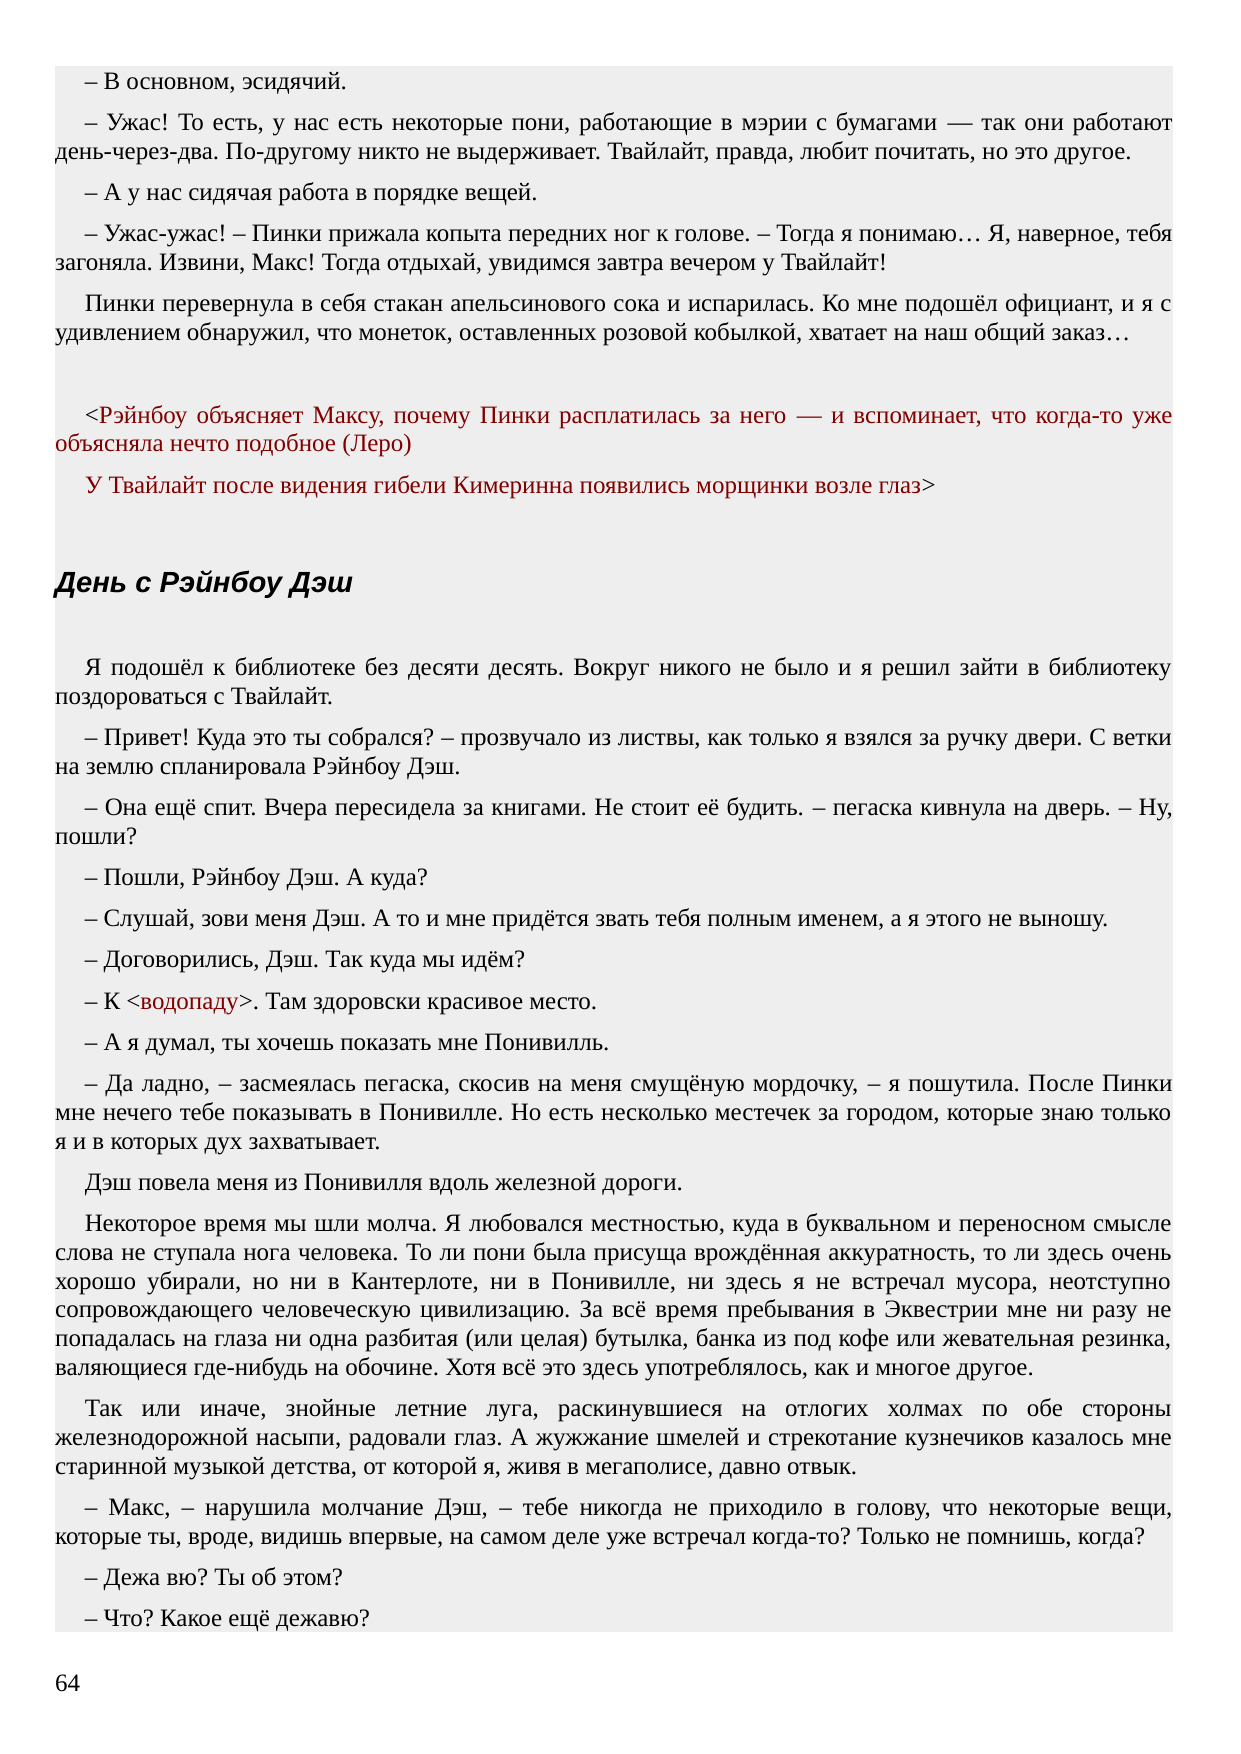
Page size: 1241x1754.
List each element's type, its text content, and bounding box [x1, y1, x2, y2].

subtitle День с Рэйнбоу Дэш [55, 565, 1173, 598]
text У Твайлайт после видения гибели Кимеринна появились морщинки возле глаз> [55, 470, 1173, 498]
text – А я думал, ты хочешь показать мне Понивилль. [55, 1027, 1173, 1056]
text – А у нас сидячая работа в порядке вещей. [55, 177, 1173, 206]
text – Ужас-ужас! – Пинки прижала копыта передних ног к голове. – Тогда я понимаю… Я, наверное, тебя загоняла. Извини, Макс! Тогда отдыхай, увидимся завтра вечером у Твайлайт! [55, 218, 1173, 276]
text – Она ещё спит. Вчера пересидела за книгами. Не стоит её будить. – пегаска кивнула на дверь. – Ну, пошли? [55, 792, 1173, 849]
text – Макс, – нарушила молчание Дэш, – тебе никогда не приходило в голову, что некоторые вещи, которые ты, вроде, видишь впервые, на самом деле уже встречал когда-то? Только не помнишь, когда? [55, 1492, 1173, 1549]
text Пинки перевернула в себя стакан апельсинового сока и испарилась. Ко мне подошёл официант, и я с удивлением обнаружил, что монеток, оставленных розовой кобылкой, хватает на наш общий заказ… [55, 288, 1173, 346]
text – Что? Какое ещё дежавю? [55, 1603, 1173, 1632]
text – Ужас! То есть, у нас есть некоторые пони, работающие в мэрии с бумагами — так они работают день-через-два. По-другому никто не выдерживает. Твайлайт, правда, любит почитать, но это другое. [55, 107, 1173, 165]
text – В основном, эсидячий. [55, 66, 1173, 95]
text – Да ладно, – засмеялась пегаска, скосив на меня смущёную мордочку, – я пошутила. После Пинки мне нечего тебе показывать в Понивилле. Но есть несколько местечек за городом, которые знаю только я и в которых дух захватывает. [55, 1068, 1173, 1154]
text Я подошёл к библиотеке без десяти десять. Вокруг никого не было и я решил зайти в библиотеку поздороваться с Твайлайт. [55, 652, 1173, 709]
text Некоторое время мы шли молча. Я любовался местностью, куда в буквальном и переносном смысле слова не ступала нога человека. То ли пони была присуща врождённая аккуратность, то ли здесь очень хорошо убирали, но ни в Кантерлоте, ни в Понивилле, ни здесь я не встречал мусора, неотступно сопровождающего человеческую цивилизацию. За всё время пребывания в Эквестрии мне ни разу не попадалась на глаза ни одна разбитая (или целая) бутылка, банка из под кофе или жевательная резинка, валяющиеся где-нибудь на обочине. Хотя всё это здесь употреблялось, как и многое другое. [55, 1208, 1173, 1381]
text – Слушай, зови меня Дэш. А то и мне придётся звать тебя полным именем, а я этого не выношу. [55, 903, 1173, 932]
text – К <водопаду>. Там здоровски красивое место. [55, 986, 1173, 1014]
text Так или иначе, знойные летние луга, раскинувшиеся на отлогих холмах по обе стороны железнодорожной насыпи, радовали глаз. А жужжание шмелей и стрекотание кузнечиков казалось мне старинной музыкой детства, от которой я, живя в мегаполисе, давно отвык. [55, 1393, 1173, 1479]
text – Дежа вю? Ты об этом? [55, 1562, 1173, 1591]
text – Договорились, Дэш. Так куда мы идём? [55, 944, 1173, 973]
text <Рэйнбоу объясняет Максу, почему Пинки расплатилась за него — и вспоминает, что когда-то уже объясняла нечто подобное (Леро) [55, 400, 1173, 457]
text – Пошли, Рэйнбоу Дэш. А куда? [55, 862, 1173, 891]
text – Привет! Куда это ты собрался? – прозвучало из листвы, как только я взялся за ручку двери. С ветки на землю спланировала Рэйнбоу Дэш. [55, 722, 1173, 779]
text Дэш повела меня из Понивилля вдоль железной дороги. [55, 1167, 1173, 1196]
